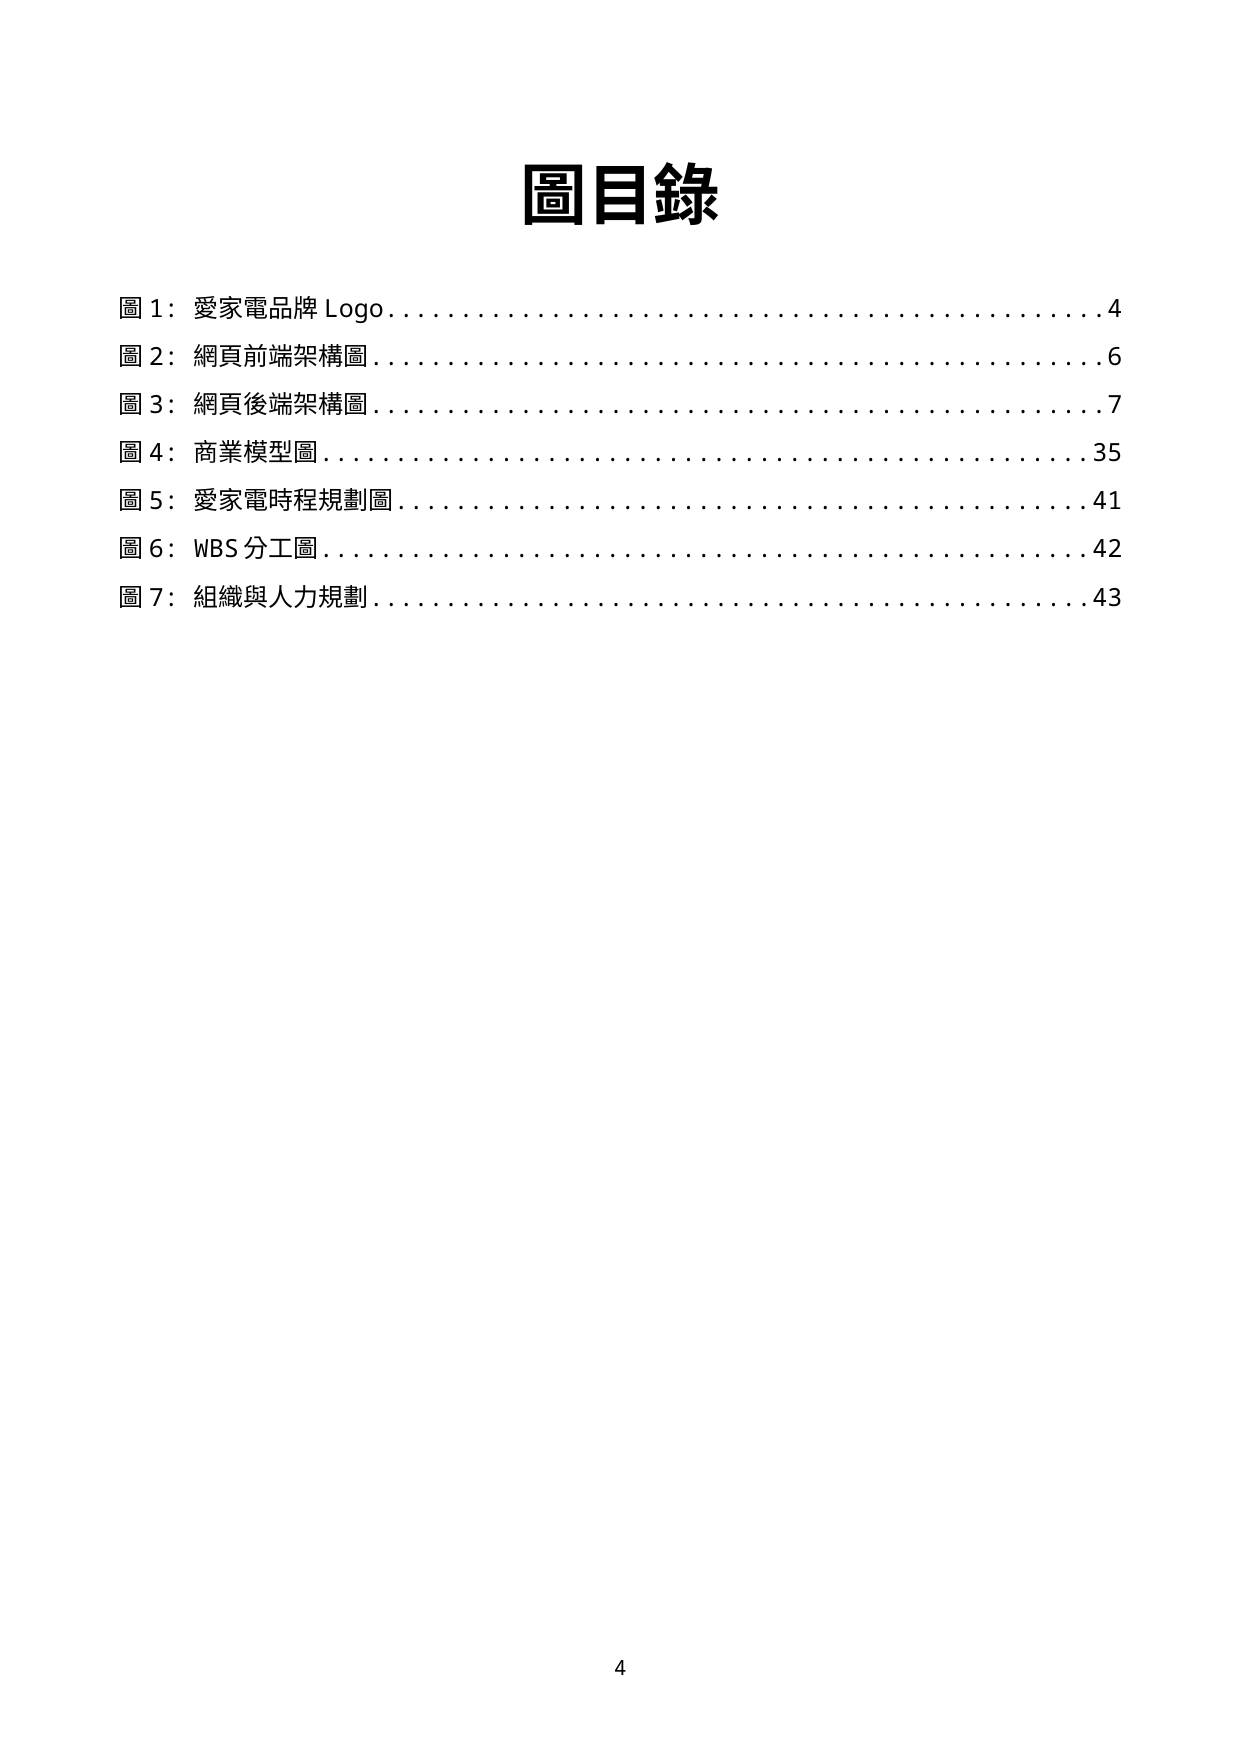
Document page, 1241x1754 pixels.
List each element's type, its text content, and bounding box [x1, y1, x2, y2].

subtitle 圖目錄 [118, 142, 1122, 238]
text 圖 6: WBS分工圖 42 [118, 529, 1122, 565]
text 圖 7: 組織與人力規劃 43 [118, 577, 1122, 613]
text 圖 3: 網頁後端架構圖 7 [118, 384, 1122, 421]
text 圖 5: 愛家電時程規劃圖 41 [118, 481, 1122, 517]
text 圖 1: 愛家電品牌Logo 4 [118, 288, 1122, 324]
text 圖 2: 網頁前端架構圖 6 [118, 336, 1122, 373]
text 圖 4: 商業模型圖 35 [118, 433, 1122, 469]
